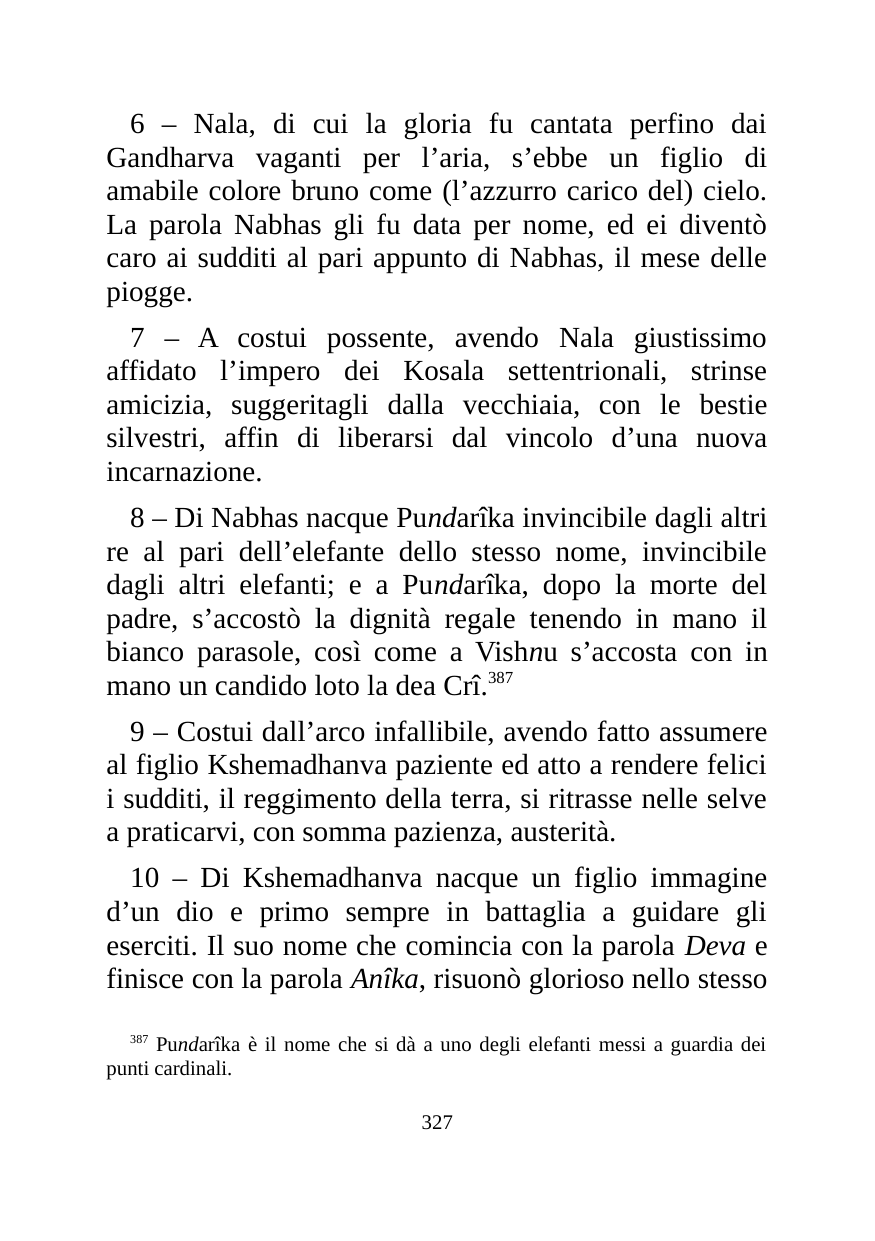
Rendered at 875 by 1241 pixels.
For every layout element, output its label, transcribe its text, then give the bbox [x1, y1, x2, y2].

text 7 – A costui possente, avendo Nala giustissimo affidato l’impero dei Kosala settentrionali, strinse amicizia, suggeritagli dalla vecchiaia, con le bestie silvestri, affin di liberarsi dal vincolo d’una nuova incarnazione. [106, 320, 768, 488]
text 8 – Di Nabhas nacque Pundarîka invincibile dagli altri re al pari dell’elefante dello stesso nome, invincibile dagli altri elefanti; e a Pundarîka, dopo la morte del padre, s’accostò la dignità regale tenendo in mano il bianco parasole, così come a Vishnu s’accosta con in mano un candido loto la dea Crî. [106, 500, 768, 701]
text 9 – Costui dall’arco infallibile, avendo fatto assumere al figlio Kshemadhanva paziente ed atto a rendere felici i sudditi, il reggimento della terra, si ritrasse nelle selve a praticarvi, con somma pazienza, austerità. [106, 714, 768, 848]
text Pundarîka è il nome che si dà a uno degli elefanti messi a guardia dei punti cardinali. [106, 1032, 768, 1080]
text 6 – Nala, di cui la gloria fu cantata perfino dai Gandharva vaganti per l’aria, s’ebbe un figlio di amabile colore bruno come (l’azzurro carico del) cielo. La parola Nabhas gli fu data per nome, ed ei diventò caro ai sudditi al pari appunto di Nabhas, il mese delle piogge. [106, 106, 768, 307]
text 10 – Di Kshemadhanva nacque un figlio immagine d’un dio e primo sempre in battaglia a guidare gli eserciti. Il suo nome che comincia con la parola Deva e finisce con la parola Anîka, risuonò glorioso nello stesso [106, 861, 768, 995]
